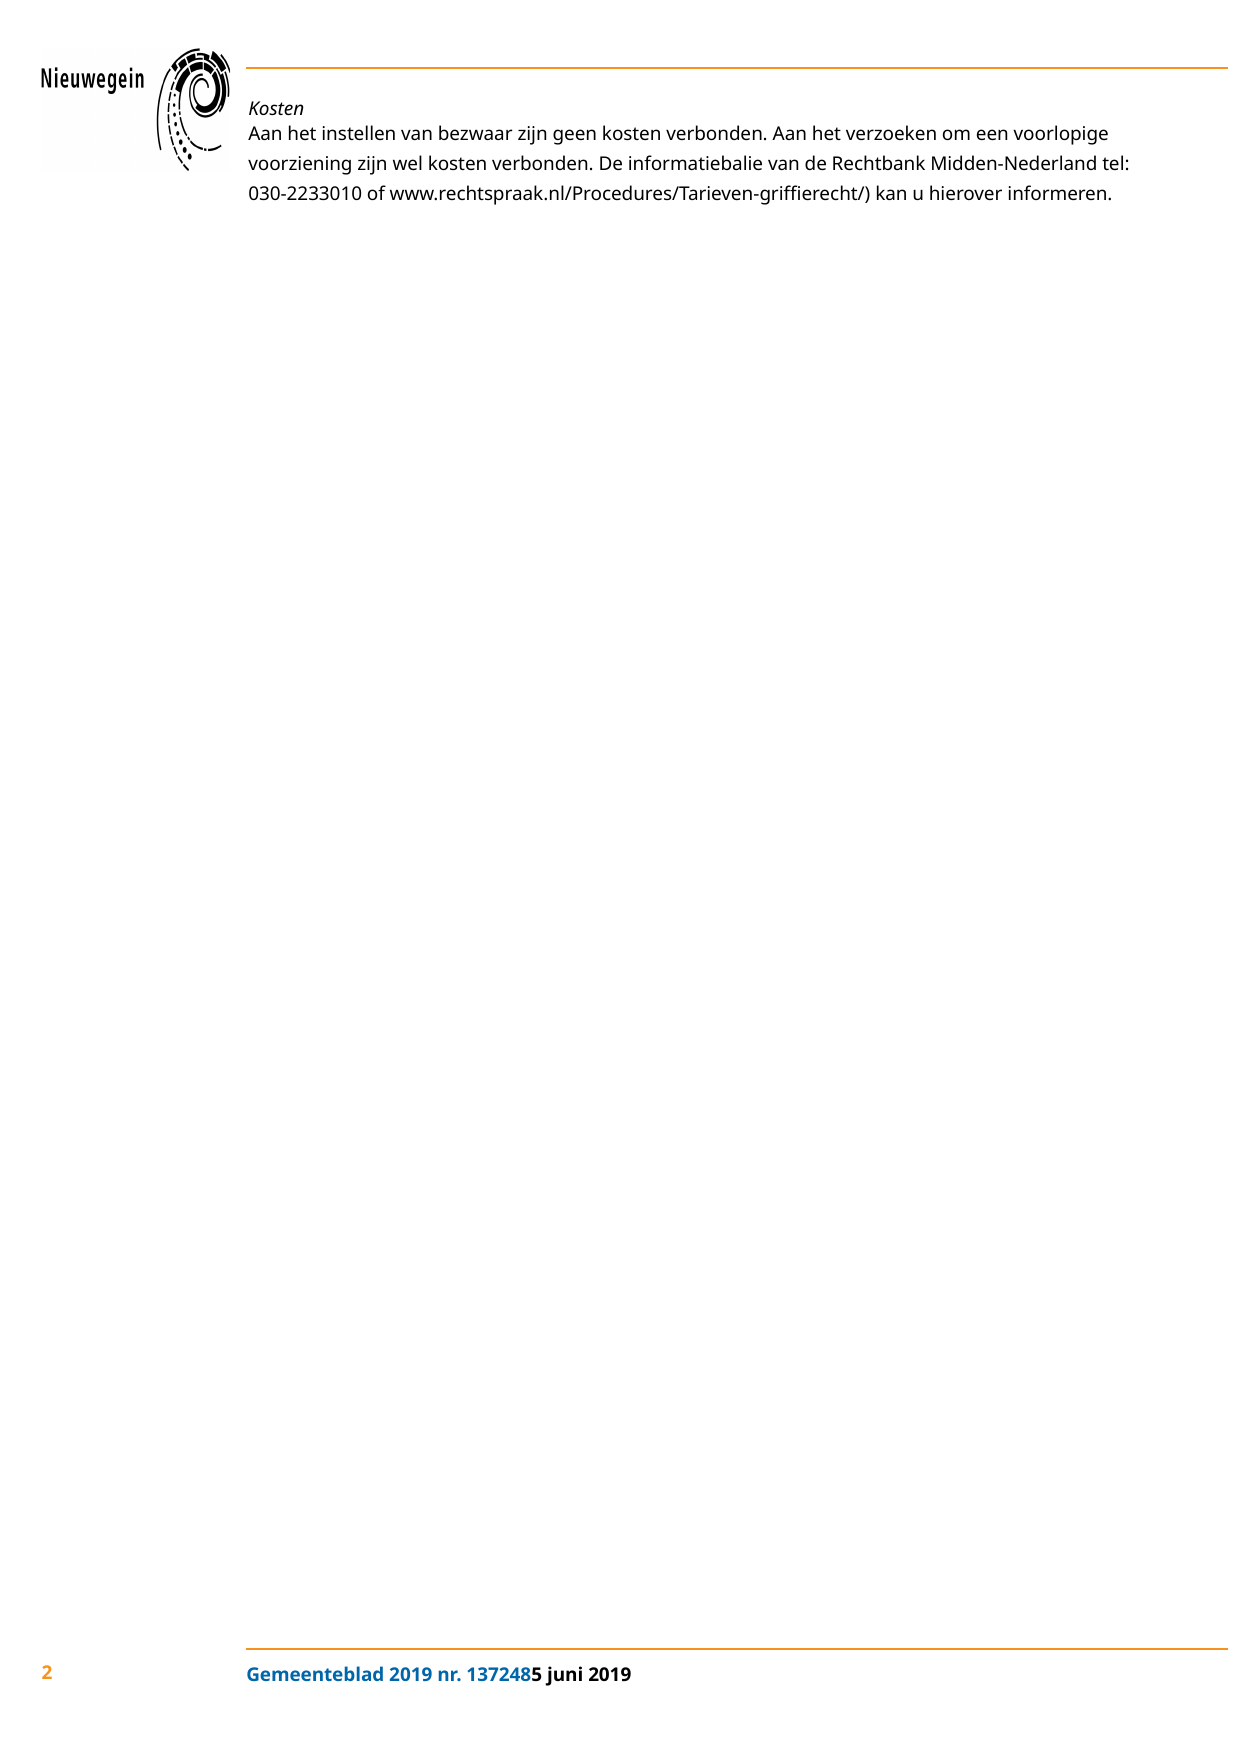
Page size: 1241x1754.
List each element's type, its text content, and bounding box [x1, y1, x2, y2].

text Aan het instellen van bezwaar zijn geen kosten verbonden. Aan het verzoeken om een voorlopige voorziening zijn wel kosten verbonden. De informatiebalie van de Rechtbank Midden-Nederland tel: 030-2233010 of www.rechtspraak.nl/Procedures/Tarieven-griffierecht/) kan u hierover informeren. [248, 121, 1152, 205]
text Kosten [248, 95, 1152, 121]
picture [41, 47, 231, 172]
